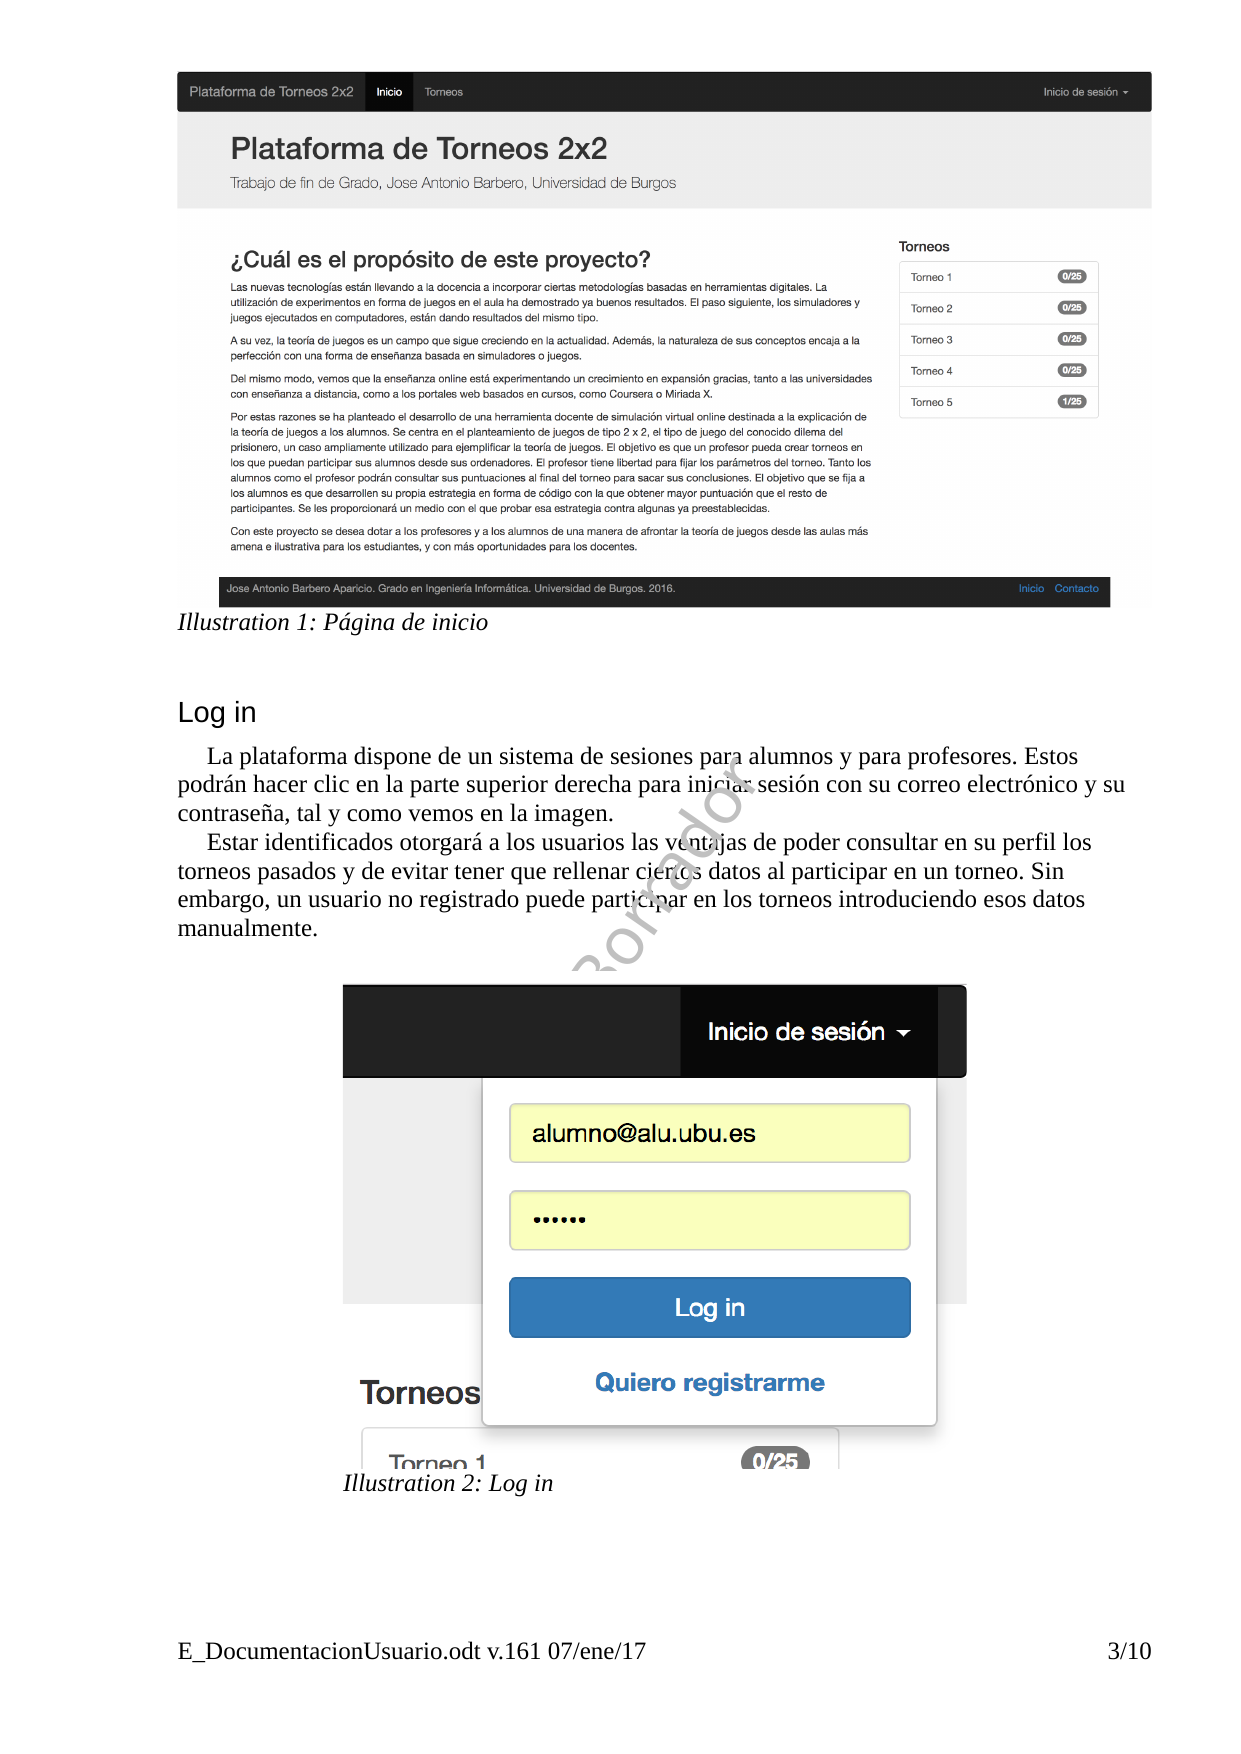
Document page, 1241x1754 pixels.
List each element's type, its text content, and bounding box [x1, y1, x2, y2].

text La plataforma dispone de un sistema de sesiones para alumnos y para profesores. Estos podrán hacer clic en la parte superior derecha para iniciar sesión con su correo electrónico y su contraseña, tal y como vemos en la imagen. [177, 741, 1152, 827]
picture [342, 983, 967, 1469]
text Illustration 2: Log in [343, 1469, 986, 1497]
text Estar identificados otorgará a los usuarios las ventajas de poder consultar en su perfil los torneos pasados y de evitar tener que rellenar ciertos datos al participar en un torneo. Sin embargo, un usuario no registrado puede participar en los torneos introduciendo esos datos manualmente. [177, 827, 1152, 942]
subtitle Log in [177, 695, 1152, 728]
text Illustration 1: Página de inicio [177, 608, 1152, 636]
picture [177, 71, 1152, 608]
